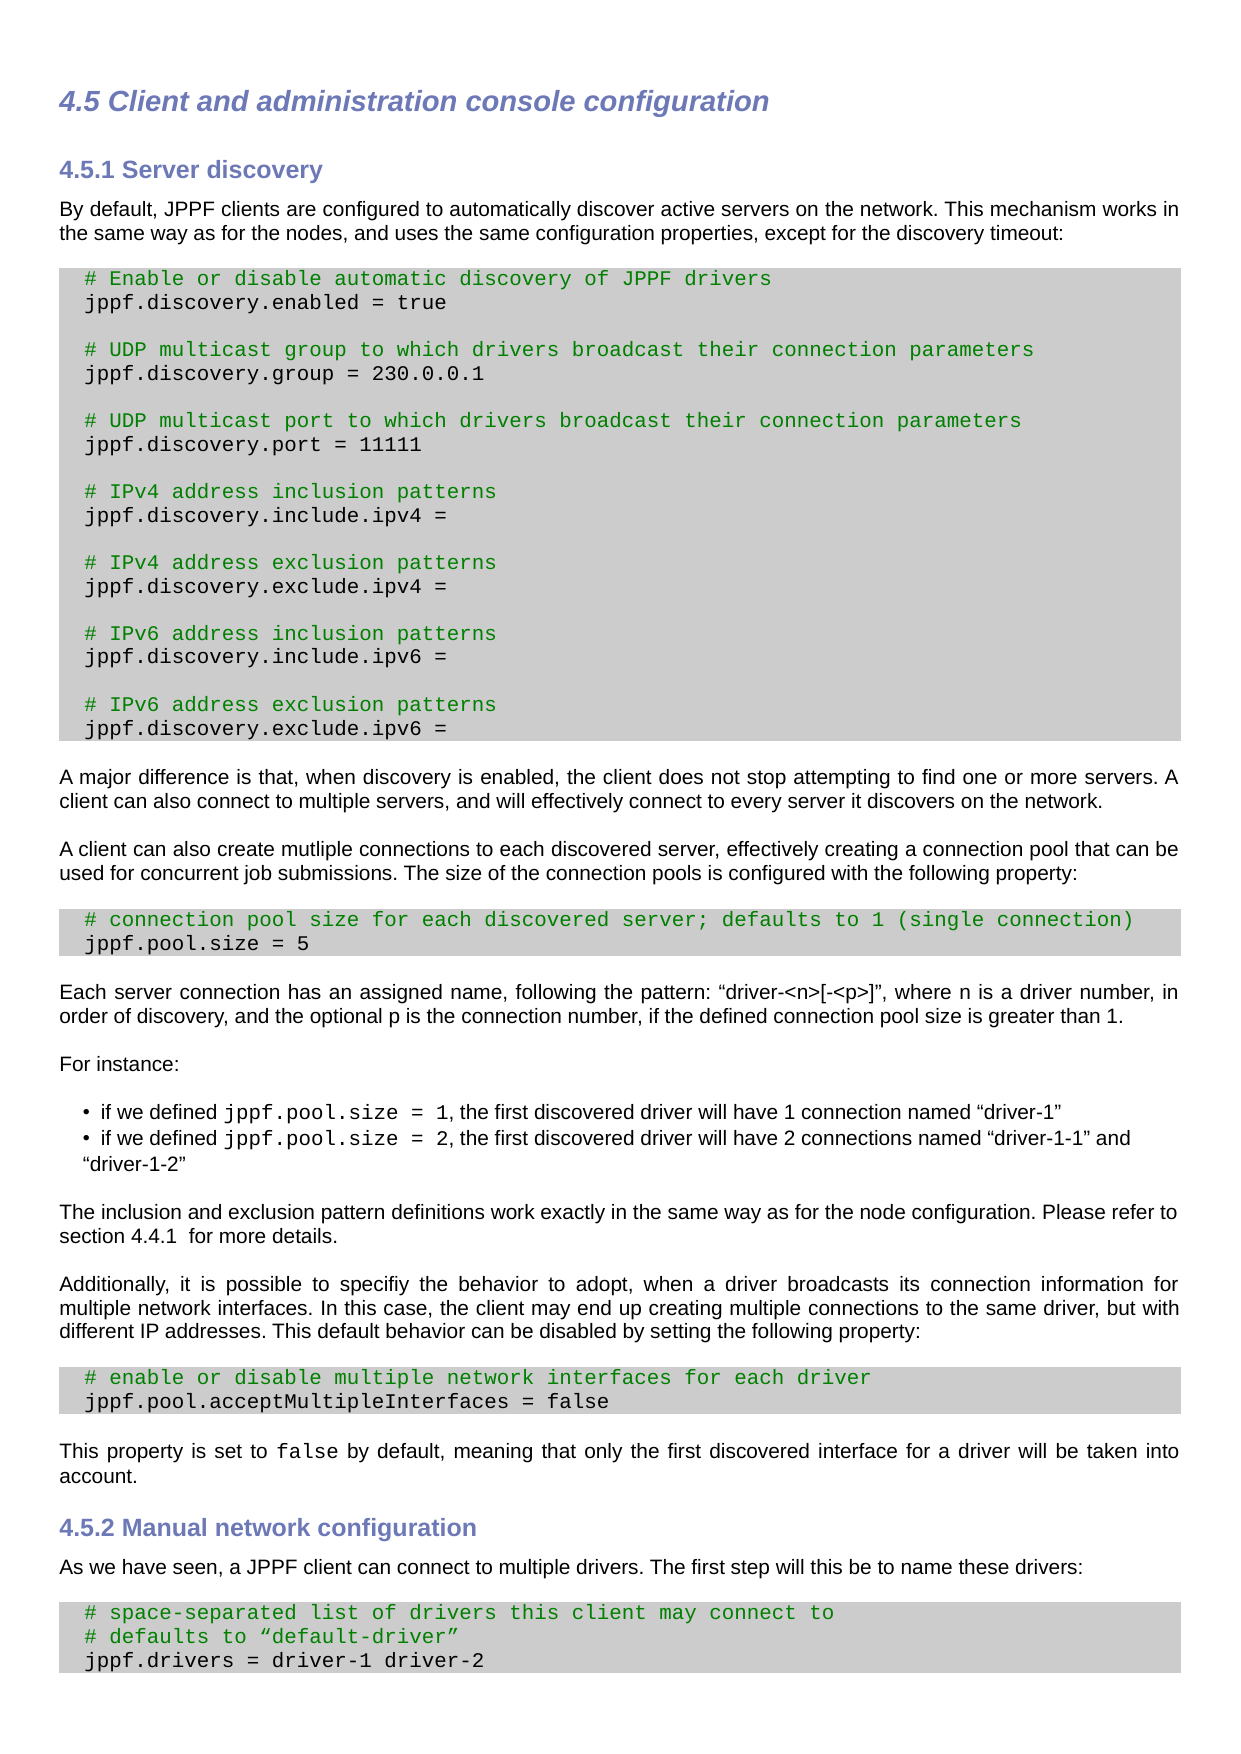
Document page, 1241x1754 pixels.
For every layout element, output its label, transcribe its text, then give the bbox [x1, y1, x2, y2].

text jppf.pool.size = 5 [59, 932, 1181, 956]
text # Enable or disable automatic discovery of JPPF drivers jppf.discovery.enabled = true [59, 268, 1181, 316]
text # UDP multicast port to which drivers broadcast their connection parameters jppf.discovery.port = 11111 [59, 410, 1181, 457]
text jppf.discovery.include.ipv4 = [59, 505, 1181, 528]
text Each server connection has an assigned name, following the pattern: “driver-<n>[-<p>]”, where n is a driver number, in order of discovery, and the optional p is the connection number, if the defined connection pool size is greater than 1. [59, 980, 1181, 1028]
text # space-separated list of drivers this client may connect to [59, 1602, 1181, 1626]
text # UDP multicast group to which drivers broadcast their connection parameters jppf.discovery.group = 230.0.0.1 [59, 339, 1181, 410]
subtitle Server discovery [59, 155, 1181, 184]
text jppf.discovery.exclude.ipv6 = [59, 717, 1181, 741]
subtitle Client and administration console configuration [59, 84, 1181, 118]
text For instance: [59, 1052, 1181, 1076]
text # defaults to “default-driver” jppf.drivers = driver-1 driver-2 [59, 1626, 1181, 1673]
text jppf.discovery.exclude.ipv4 = [59, 576, 1181, 599]
text jppf.discovery.include.ipv6 = [59, 647, 1181, 670]
text # IPv4 address inclusion patterns [59, 481, 1181, 505]
text # IPv6 address inclusion patterns [59, 623, 1181, 647]
text As we have seen, a JPPF client can connect to multiple drivers. The first step will this be to name these drivers: [59, 1554, 1181, 1578]
text # IPv6 address exclusion patterns [59, 694, 1181, 717]
text Additionally, it is possible to specifiy the behavior to adopt, when a driver broadcasts its connection information for multiple network interfaces. In this case, the client may end up creating multiple connections to the same driver, but with different IP addresses. This default behavior can be disabled by setting the following property: [59, 1271, 1181, 1343]
text This property is set to false by default, meaning that only the first discovered interface for a driver will be taken into account. [59, 1438, 1181, 1488]
subtitle Manual network configuration [59, 1513, 1181, 1542]
text # connection pool size for each discovered server; defaults to 1 (single connection) [59, 909, 1181, 932]
text A major difference is that, when discovery is enabled, the client does not stop attempting to find one or more servers. A client can also connect to multiple servers, and will effectively connect to every server it discovers on the network. [59, 765, 1181, 813]
text By default, JPPF clients are configured to automatically discover active servers on the network. This mechanism works in the same way as for the nodes, and uses the same configuration properties, except for the discovery timeout: [59, 196, 1181, 244]
list if we defined jppf.pool.size = 1, the first discovered driver will have 1 connection named “driver-1” [83, 1100, 1181, 1126]
text # IPv4 address exclusion patterns [59, 552, 1181, 576]
text The inclusion and exclusion pattern definitions work exactly in the same way as for the node configuration. Please refer to section 4.4.1 for more details. [59, 1199, 1181, 1247]
list if we defined jppf.pool.size = 2, the first discovered driver will have 2 connections named “driver-1-1” and “driver-1-2” [83, 1126, 1181, 1176]
text jppf.pool.acceptMultipleInterfaces = false [59, 1391, 1181, 1414]
text # enable or disable multiple network interfaces for each driver [59, 1367, 1181, 1391]
text A client can also create mutliple connections to each discovered server, effectively creating a connection pool that can be used for concurrent job submissions. The size of the connection pools is configured with the following property: [59, 837, 1181, 885]
